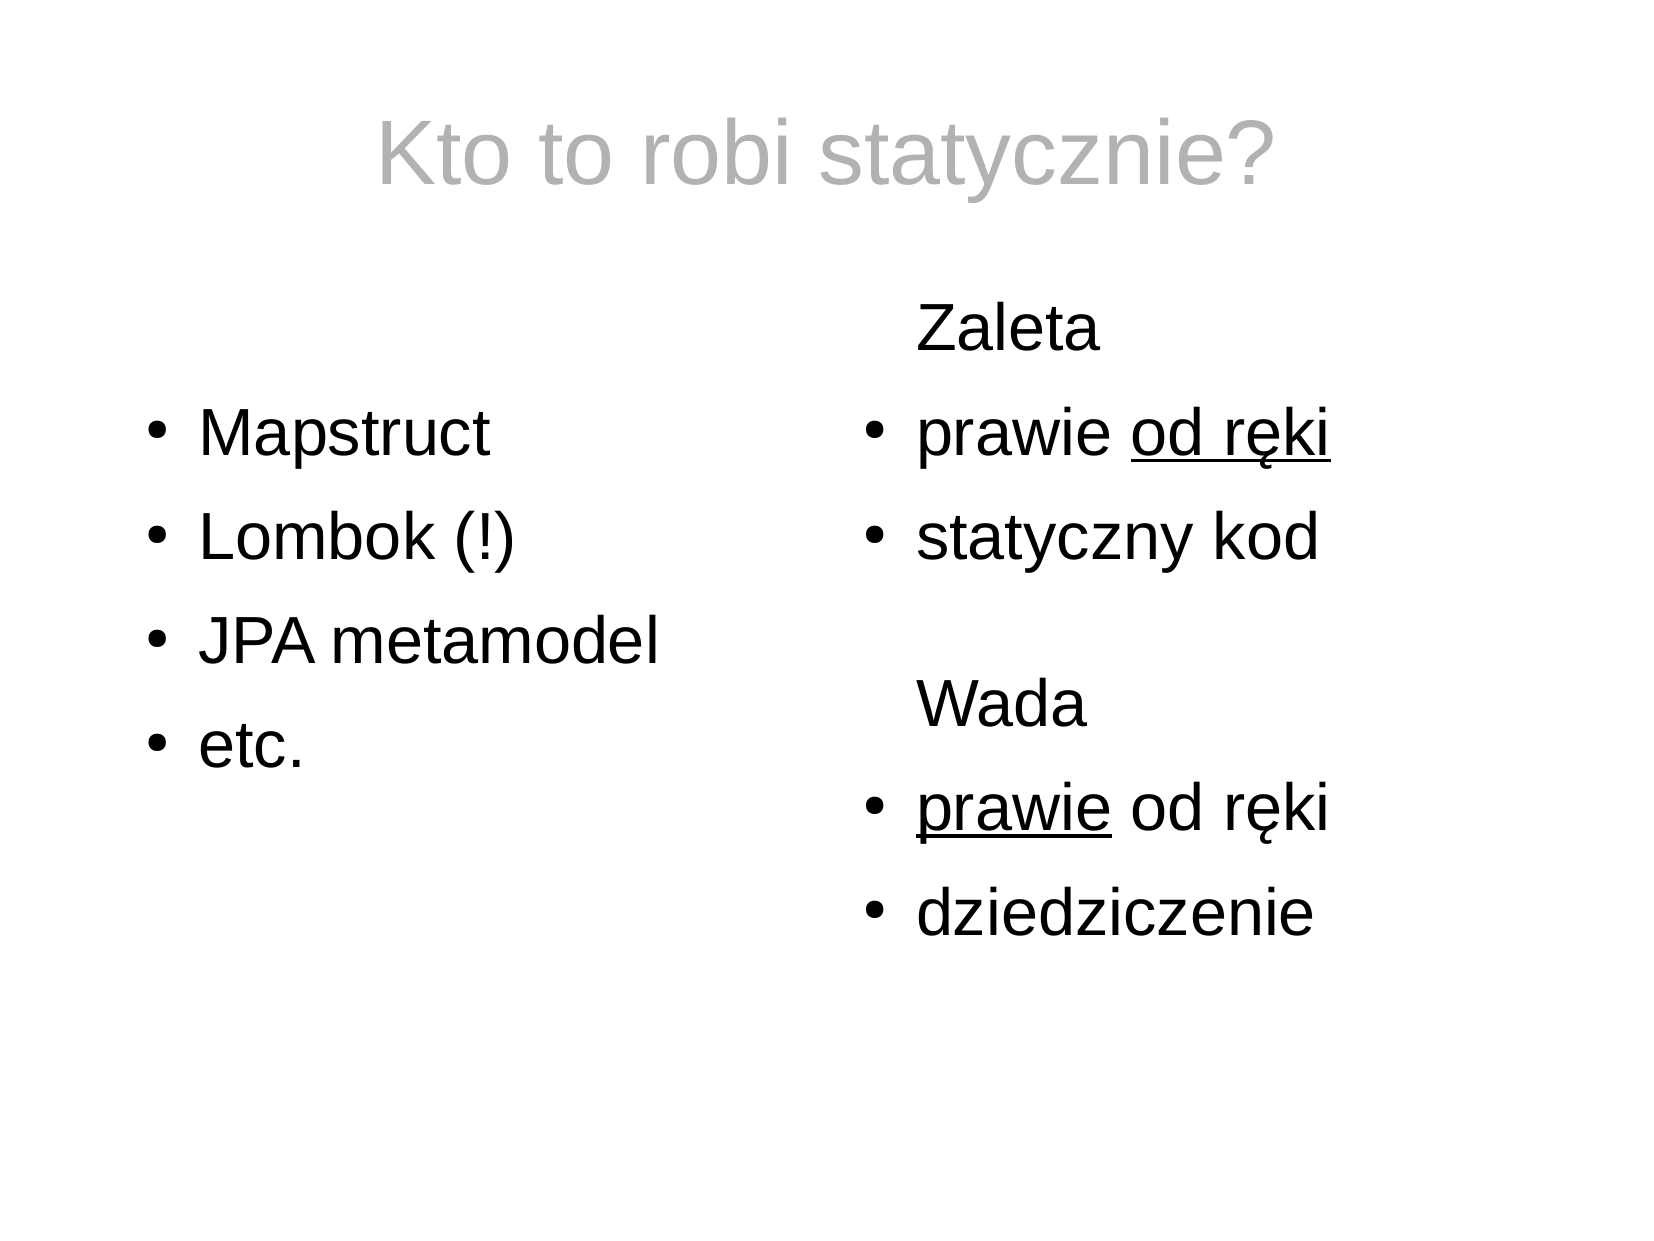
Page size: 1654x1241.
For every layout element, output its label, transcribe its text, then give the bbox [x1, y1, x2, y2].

list Wada prawie od ręki dziedziczenie [845, 665, 1572, 1009]
title Kto to robi statycznie? [82, 49, 1571, 257]
list Zaleta prawie od ręki statyczny kod [845, 290, 1572, 634]
list Mapstruct Lombok (!) JPA metamodel etc. [82, 290, 809, 1010]
